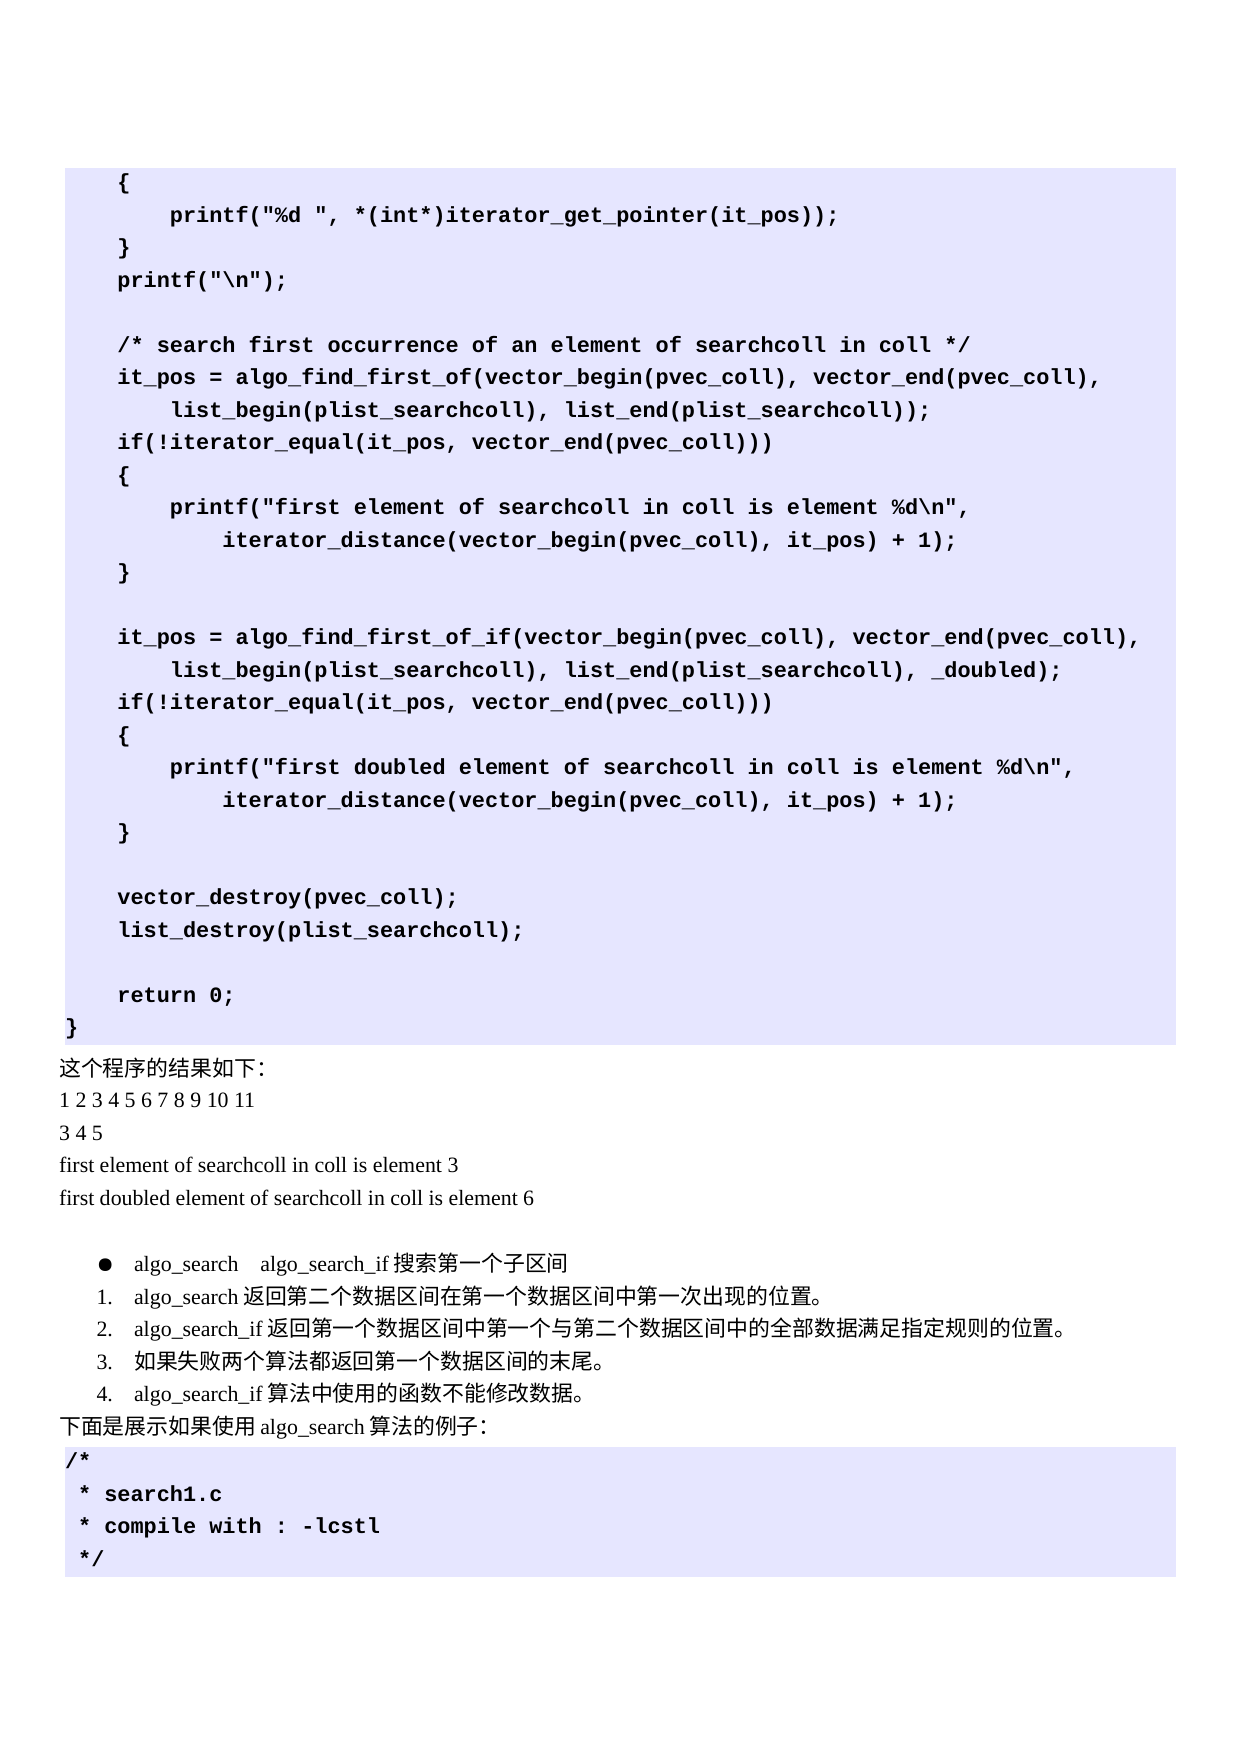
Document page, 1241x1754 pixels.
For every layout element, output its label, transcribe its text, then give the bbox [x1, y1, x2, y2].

table_header { printf("%d ", *(int*)iterator_get_pointer(it_pos)); } printf("\n"); /* search first occurrence of an element of searchcoll in coll */ it_pos = algo_find_first_of(vector_begin(pvec_coll), vector_end(pvec_coll), list_begin(plist_searchcoll), list_end(plist_searchcoll)); if(!iterator_equal(it_pos, vector_end(pvec_coll))) { printf("first element of searchcoll in coll is element %d\n", iterator_distance(vector_begin(pvec_coll), it_pos) + 1); } it_pos = algo_find_first_of_if(vector_begin(pvec_coll), vector_end(pvec_coll), list_begin(plist_searchcoll), list_end(plist_searchcoll), _doubled); if(!iterator_equal(it_pos, vector_end(pvec_coll))) { printf("first doubled element of searchcoll in coll is element %d\n", iterator_distance(vector_begin(pvec_coll), it_pos) + 1); } vector_destroy(pvec_coll); list_destroy(plist_searchcoll); return 0; } [60, 163, 1181, 1051]
text first element of searchcoll in coll is element 3 [59, 1148, 1181, 1181]
table_header /* * search1.c * compile with : -lcstl */ [60, 1442, 1181, 1583]
list algo_search algo_search_if搜索第一个子区间 [96, 1246, 1181, 1278]
text 下面是展示如果使用algo_search算法的例子： [59, 1408, 1181, 1441]
list algo_search返回第二个数据区间在第一个数据区间中第一次出现的位置。 [96, 1278, 1181, 1311]
list 如果失败两个算法都返回第一个数据区间的末尾。 [96, 1343, 1181, 1376]
text first doubled element of searchcoll in coll is element 6 [59, 1181, 1181, 1213]
text 这个程序的结果如下： [59, 1052, 1181, 1083]
text 3 4 5 [59, 1116, 1181, 1148]
list algo_search_if返回第一个数据区间中第一个与第二个数据区间中的全部数据满足指定规则的位置。 [96, 1311, 1181, 1343]
text 1 2 3 4 5 6 7 8 9 10 11 [59, 1083, 1181, 1116]
list algo_search_if算法中使用的函数不能修改数据。 [96, 1376, 1181, 1408]
